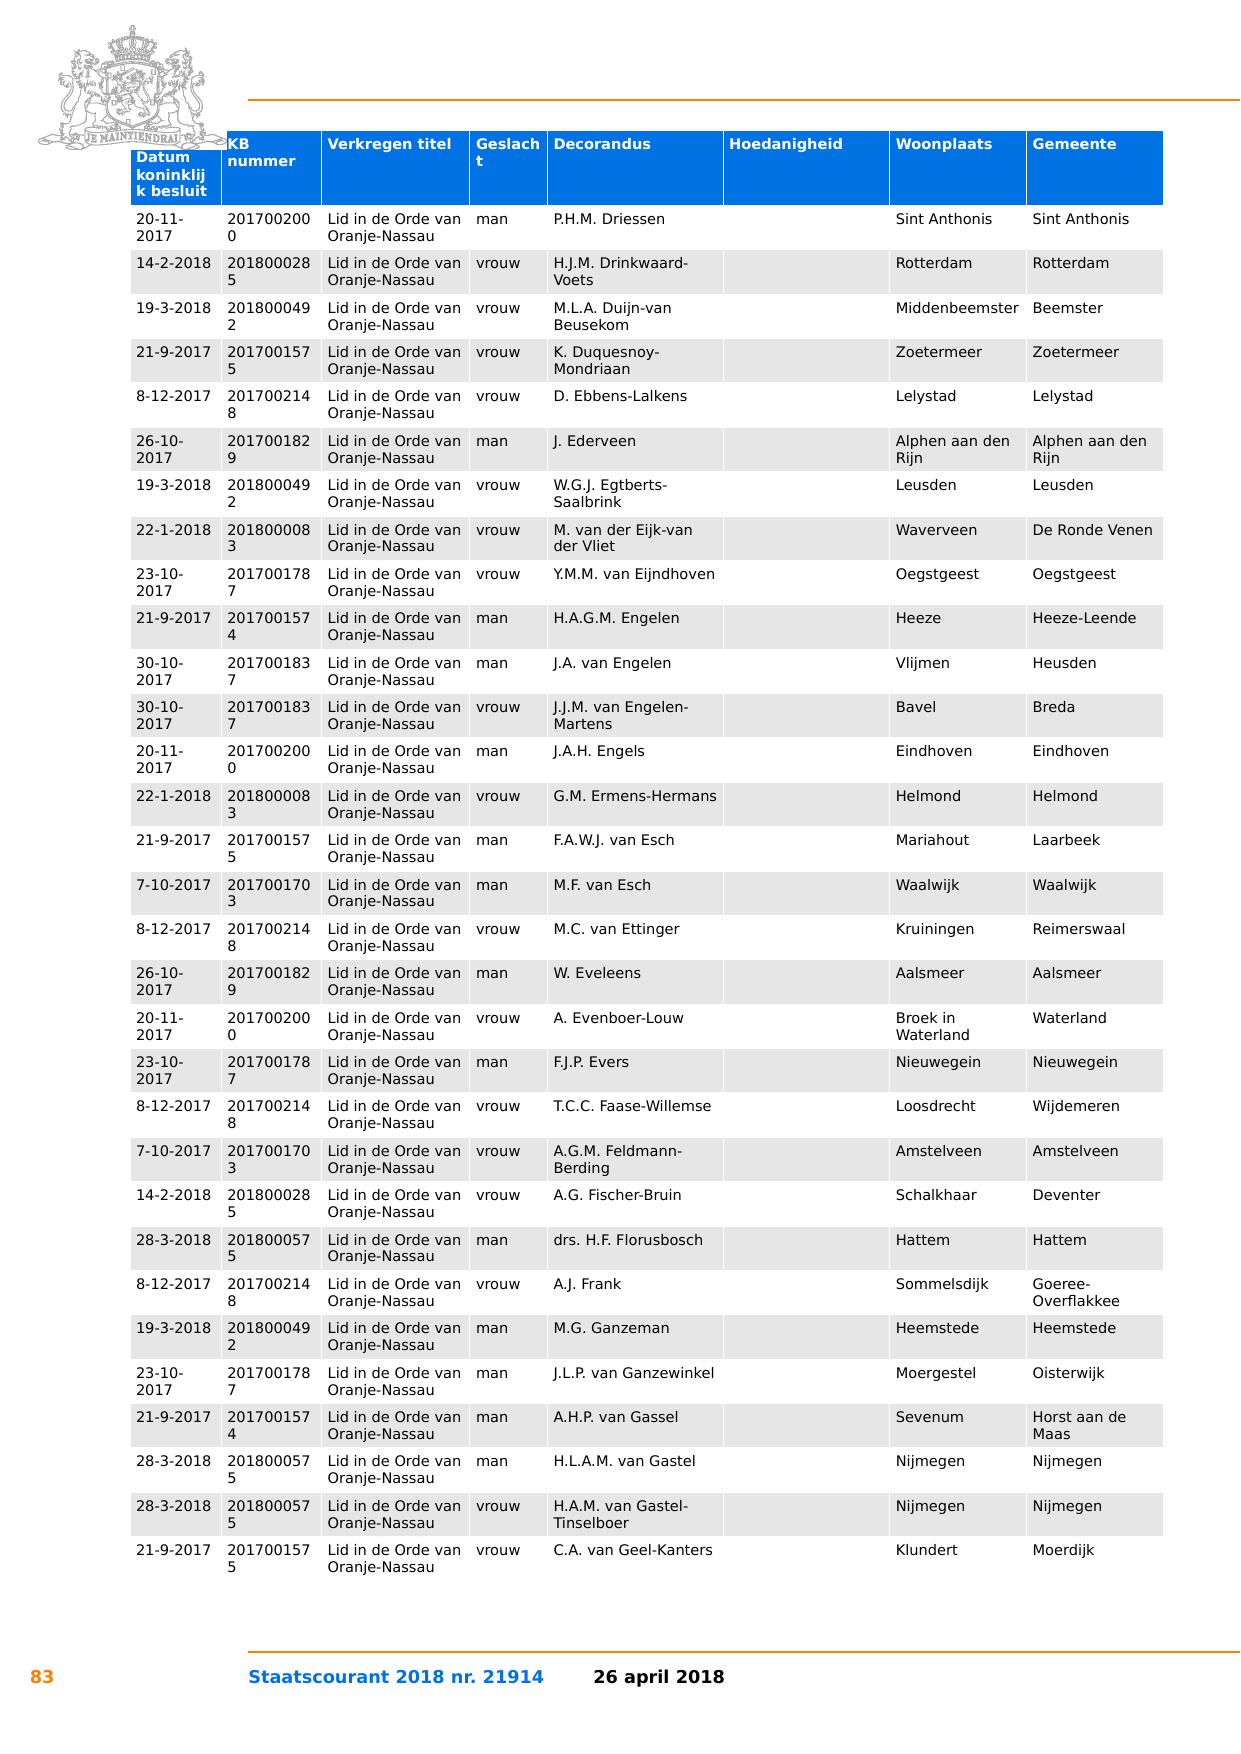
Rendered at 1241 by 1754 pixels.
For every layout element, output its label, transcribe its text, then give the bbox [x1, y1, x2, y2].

table_cell [724, 605, 889, 649]
table_cell 26-10-2017 [131, 960, 221, 1004]
table_cell Lid in de Orde van Oranje-Nassau [322, 384, 469, 427]
table_cell Lid in de Orde van Oranje-Nassau [322, 428, 469, 471]
table_cell 2017001575 [222, 339, 321, 382]
table_cell 28-3-2018 [131, 1449, 221, 1492]
table_cell 23-10-2017 [131, 561, 221, 604]
table_cell Mariahout [890, 827, 1026, 871]
table_cell Aalsmeer [890, 960, 1026, 1004]
table_cell [724, 916, 889, 959]
table_cell 2017001837 [222, 650, 321, 693]
table_cell Lid in de Orde van Oranje-Nassau [322, 783, 469, 826]
table_cell Broek in Waterland [890, 1005, 1026, 1048]
table_cell 2017002148 [222, 384, 321, 427]
table_cell J. Ederveen [548, 428, 723, 471]
table_cell 2017001575 [222, 827, 321, 871]
table_cell Laarbeek [1027, 827, 1163, 871]
table_cell [724, 1271, 889, 1314]
table_cell Lid in de Orde van Oranje-Nassau [322, 694, 469, 737]
table_cell 2017001787 [222, 561, 321, 604]
table_cell man [470, 650, 547, 693]
table_cell [724, 517, 889, 560]
table_cell 2017002000 [222, 206, 321, 249]
table_cell D. Ebbens-Lalkens [548, 384, 723, 427]
table_cell 26-10-2017 [131, 428, 221, 471]
table_cell man [470, 1360, 547, 1403]
table_cell man [470, 1049, 547, 1092]
table_cell Lelystad [1027, 384, 1163, 427]
table_header Verkregen titel [322, 131, 469, 205]
table_cell Lid in de Orde van Oranje-Nassau [322, 1271, 469, 1314]
table_cell Aalsmeer [1027, 960, 1163, 1004]
table_cell J.A. van Engelen [548, 650, 723, 693]
table_cell [724, 739, 889, 782]
table_cell Waverveen [890, 517, 1026, 560]
table_cell [724, 650, 889, 693]
table_cell A.G.M. Feldmann-Berding [548, 1138, 723, 1181]
table_cell K. Duquesnoy-Mondriaan [548, 339, 723, 382]
table_cell Hattem [1027, 1227, 1163, 1270]
table_cell Beemster [1027, 295, 1163, 338]
table_cell vrouw [470, 384, 547, 427]
table_cell Reimerswaal [1027, 916, 1163, 959]
table_cell [724, 1138, 889, 1181]
table_cell Schalkhaar [890, 1182, 1026, 1226]
table_cell 20-11-2017 [131, 1005, 221, 1048]
table_cell Waalwijk [1027, 872, 1163, 915]
table_cell 2017001703 [222, 872, 321, 915]
table_cell vrouw [470, 1138, 547, 1181]
table_cell Oegstgeest [1027, 561, 1163, 604]
table_cell 2017001574 [222, 605, 321, 649]
table_cell vrouw [470, 1537, 547, 1581]
table_cell 22-1-2018 [131, 783, 221, 826]
table_cell [724, 339, 889, 382]
table_cell Lid in de Orde van Oranje-Nassau [322, 739, 469, 782]
table_cell P.H.M. Driessen [548, 206, 723, 249]
table_cell drs. H.F. Florusbosch [548, 1227, 723, 1270]
table_cell 2018000492 [222, 295, 321, 338]
table_cell Lid in de Orde van Oranje-Nassau [322, 250, 469, 294]
table_cell Lid in de Orde van Oranje-Nassau [322, 650, 469, 693]
table_cell Oisterwijk [1027, 1360, 1163, 1403]
table_cell 20-11-2017 [131, 206, 221, 249]
table_cell Horst aan de Maas [1027, 1404, 1163, 1447]
table_cell A.H.P. van Gassel [548, 1404, 723, 1447]
table_cell [724, 295, 889, 338]
table_cell Nijmegen [1027, 1493, 1163, 1536]
table_cell Lid in de Orde van Oranje-Nassau [322, 960, 469, 1004]
table_cell Sint Anthonis [1027, 206, 1163, 249]
table_cell man [470, 1227, 547, 1270]
table_cell man [470, 1315, 547, 1359]
table_cell [724, 472, 889, 516]
table_cell [724, 827, 889, 871]
table_cell 19-3-2018 [131, 1315, 221, 1359]
table_header Decorandus [548, 131, 723, 205]
table_cell Nieuwegein [890, 1049, 1026, 1092]
table_cell T.C.C. Faase-Willemse [548, 1094, 723, 1137]
table_cell 7-10-2017 [131, 1138, 221, 1181]
table_cell 2017001787 [222, 1360, 321, 1403]
table_cell Leusden [1027, 472, 1163, 516]
table_cell Lid in de Orde van Oranje-Nassau [322, 827, 469, 871]
table_cell 8-12-2017 [131, 1094, 221, 1137]
table_cell Lid in de Orde van Oranje-Nassau [322, 1404, 469, 1447]
table_cell 2018000575 [222, 1227, 321, 1270]
table_cell 2018000083 [222, 517, 321, 560]
table_cell Lid in de Orde van Oranje-Nassau [322, 206, 469, 249]
table_cell Lid in de Orde van Oranje-Nassau [322, 1094, 469, 1137]
table_cell man [470, 827, 547, 871]
table_cell man [470, 872, 547, 915]
table_cell Moerdijk [1027, 1537, 1163, 1581]
table_cell 30-10-2017 [131, 694, 221, 737]
table_header Gemeente [1027, 131, 1163, 205]
table_cell [724, 1182, 889, 1226]
table_cell 7-10-2017 [131, 872, 221, 915]
table_cell Eindhoven [1027, 739, 1163, 782]
table_cell Lid in de Orde van Oranje-Nassau [322, 517, 469, 560]
table_cell Lid in de Orde van Oranje-Nassau [322, 1182, 469, 1226]
table_cell 21-9-2017 [131, 339, 221, 382]
table_cell 2017001703 [222, 1138, 321, 1181]
table_cell Lid in de Orde van Oranje-Nassau [322, 1449, 469, 1492]
table_cell [724, 1537, 889, 1581]
table_cell 21-9-2017 [131, 1404, 221, 1447]
table_cell 8-12-2017 [131, 384, 221, 427]
table_cell Lid in de Orde van Oranje-Nassau [322, 295, 469, 338]
table_cell Vlijmen [890, 650, 1026, 693]
table_header Hoedanigheid [724, 131, 889, 205]
table_cell 2018000285 [222, 250, 321, 294]
table_cell Wijdemeren [1027, 1094, 1163, 1137]
table_cell Sevenum [890, 1404, 1026, 1447]
table_cell Nijmegen [890, 1449, 1026, 1492]
table_cell [724, 694, 889, 737]
table_cell 2017001829 [222, 960, 321, 1004]
table_cell M.F. van Esch [548, 872, 723, 915]
table_header Datum koninklijk besluit [131, 150, 221, 205]
table_cell Bavel [890, 694, 1026, 737]
table_cell [724, 1227, 889, 1270]
table_cell Middenbeemster [890, 295, 1026, 338]
table_cell vrouw [470, 561, 547, 604]
table_cell Breda [1027, 694, 1163, 737]
table_cell 2018000492 [222, 1315, 321, 1359]
table_cell J.A.H. Engels [548, 739, 723, 782]
table_cell Helmond [890, 783, 1026, 826]
table_cell Heeze-Leende [1027, 605, 1163, 649]
table_cell 30-10-2017 [131, 650, 221, 693]
table_cell Waalwijk [890, 872, 1026, 915]
table_cell Amstelveen [1027, 1138, 1163, 1181]
table_cell Lid in de Orde van Oranje-Nassau [322, 1360, 469, 1403]
table_cell [724, 250, 889, 294]
table_cell [724, 1404, 889, 1447]
table_cell 19-3-2018 [131, 472, 221, 516]
table_cell F.J.P. Evers [548, 1049, 723, 1092]
table_cell [724, 1049, 889, 1092]
table_cell F.A.W.J. van Esch [548, 827, 723, 871]
table_cell [724, 1005, 889, 1048]
table_cell vrouw [470, 250, 547, 294]
table_cell vrouw [470, 472, 547, 516]
table_cell Amstelveen [890, 1138, 1026, 1181]
table_cell Lid in de Orde van Oranje-Nassau [322, 1537, 469, 1581]
table_cell [724, 206, 889, 249]
table_cell vrouw [470, 517, 547, 560]
table_cell 2017002148 [222, 1271, 321, 1314]
table_cell [724, 561, 889, 604]
table_cell 2018000492 [222, 472, 321, 516]
table_cell Sint Anthonis [890, 206, 1026, 249]
table_cell Heemstede [890, 1315, 1026, 1359]
table_cell vrouw [470, 1182, 547, 1226]
table_cell Y.M.M. van Eijndhoven [548, 561, 723, 604]
table_cell M.C. van Ettinger [548, 916, 723, 959]
table_cell H.L.A.M. van Gastel [548, 1449, 723, 1492]
table_cell vrouw [470, 783, 547, 826]
table_cell 28-3-2018 [131, 1493, 221, 1536]
table_cell H.A.M. van Gastel-Tinselboer [548, 1493, 723, 1536]
table_cell man [470, 428, 547, 471]
table_cell Moergestel [890, 1360, 1026, 1403]
table_header KB nummer [222, 131, 321, 205]
table_cell Nijmegen [1027, 1449, 1163, 1492]
table_cell 20-11-2017 [131, 739, 221, 782]
table_cell [724, 1094, 889, 1137]
table_cell 2018000285 [222, 1182, 321, 1226]
table_cell Lid in de Orde van Oranje-Nassau [322, 605, 469, 649]
table_cell A.G. Fischer-Bruin [548, 1182, 723, 1226]
table_cell Kruiningen [890, 916, 1026, 959]
table_cell 8-12-2017 [131, 1271, 221, 1314]
table_cell Nijmegen [890, 1493, 1026, 1536]
table_cell De Ronde Venen [1027, 517, 1163, 560]
table_cell 22-1-2018 [131, 517, 221, 560]
table_cell Rotterdam [1027, 250, 1163, 294]
table_cell 28-3-2018 [131, 1227, 221, 1270]
table_cell vrouw [470, 694, 547, 737]
table_cell Lid in de Orde van Oranje-Nassau [322, 561, 469, 604]
table_cell G.M. Ermens-Hermans [548, 783, 723, 826]
table_cell 2017002148 [222, 916, 321, 959]
table_cell Lid in de Orde van Oranje-Nassau [322, 1049, 469, 1092]
table_cell vrouw [470, 1005, 547, 1048]
table_cell 23-10-2017 [131, 1049, 221, 1092]
table_cell Lid in de Orde van Oranje-Nassau [322, 916, 469, 959]
table_cell M. van der Eijk-van der Vliet [548, 517, 723, 560]
table_cell 23-10-2017 [131, 1360, 221, 1403]
table_cell Lelystad [890, 384, 1026, 427]
table_cell 2017001837 [222, 694, 321, 737]
table_cell Nieuwegein [1027, 1049, 1163, 1092]
table_cell [724, 1449, 889, 1492]
table_cell vrouw [470, 295, 547, 338]
table_cell [724, 1360, 889, 1403]
picture [38, 25, 227, 150]
table_cell 14-2-2018 [131, 1182, 221, 1226]
table_cell 14-2-2018 [131, 250, 221, 294]
table_cell Zoetermeer [1027, 339, 1163, 382]
table_cell 2017001787 [222, 1049, 321, 1092]
table_cell [724, 783, 889, 826]
table_cell Goeree-Overflakkee [1027, 1271, 1163, 1314]
table_cell man [470, 739, 547, 782]
table_cell man [470, 1404, 547, 1447]
table_cell 21-9-2017 [131, 605, 221, 649]
table_cell 2017001574 [222, 1404, 321, 1447]
table_header Geslacht [470, 131, 547, 205]
table_cell M.G. Ganzeman [548, 1315, 723, 1359]
table_cell Lid in de Orde van Oranje-Nassau [322, 1493, 469, 1536]
table_cell A.J. Frank [548, 1271, 723, 1314]
table_cell [724, 428, 889, 471]
table_cell Lid in de Orde van Oranje-Nassau [322, 1005, 469, 1048]
table_cell Lid in de Orde van Oranje-Nassau [322, 1138, 469, 1181]
table_cell 2017002148 [222, 1094, 321, 1137]
table_cell man [470, 1449, 547, 1492]
table_cell C.A. van Geel-Kanters [548, 1537, 723, 1581]
table_cell Deventer [1027, 1182, 1163, 1226]
table_cell J.J.M. van Engelen-Martens [548, 694, 723, 737]
table_cell 2017001829 [222, 428, 321, 471]
table_cell 2017001575 [222, 1537, 321, 1581]
table_cell M.L.A. Duijn-van Beusekom [548, 295, 723, 338]
table_cell Alphen aan den Rijn [1027, 428, 1163, 471]
table_cell Lid in de Orde van Oranje-Nassau [322, 472, 469, 516]
table_cell man [470, 206, 547, 249]
table_cell Rotterdam [890, 250, 1026, 294]
table_cell man [470, 605, 547, 649]
table_cell [724, 1493, 889, 1536]
table_cell Heemstede [1027, 1315, 1163, 1359]
table_cell Lid in de Orde van Oranje-Nassau [322, 339, 469, 382]
table_cell Klundert [890, 1537, 1026, 1581]
table_cell [724, 1315, 889, 1359]
table_cell [724, 960, 889, 1004]
table_cell [724, 384, 889, 427]
table_cell H.J.M. Drinkwaard-Voets [548, 250, 723, 294]
table_cell vrouw [470, 1493, 547, 1536]
table_cell Sommelsdijk [890, 1271, 1026, 1314]
table_cell W. Eveleens [548, 960, 723, 1004]
table_cell H.A.G.M. Engelen [548, 605, 723, 649]
table_cell Alphen aan den Rijn [890, 428, 1026, 471]
table_cell vrouw [470, 339, 547, 382]
table_cell A. Evenboer-Louw [548, 1005, 723, 1048]
table_cell vrouw [470, 1271, 547, 1314]
table_cell Hattem [890, 1227, 1026, 1270]
table_cell Loosdrecht [890, 1094, 1026, 1137]
table_cell Heusden [1027, 650, 1163, 693]
table_cell 2017002000 [222, 739, 321, 782]
table_cell 2018000575 [222, 1449, 321, 1492]
table_cell Lid in de Orde van Oranje-Nassau [322, 1227, 469, 1270]
table_cell 8-12-2017 [131, 916, 221, 959]
table_cell Leusden [890, 472, 1026, 516]
table_header Woonplaats [890, 131, 1026, 205]
table_cell vrouw [470, 916, 547, 959]
table_cell 19-3-2018 [131, 295, 221, 338]
table_cell 21-9-2017 [131, 1537, 221, 1581]
table_cell vrouw [470, 1094, 547, 1137]
table_cell 2018000575 [222, 1493, 321, 1536]
table_cell Zoetermeer [890, 339, 1026, 382]
table_cell 2018000083 [222, 783, 321, 826]
table_cell Eindhoven [890, 739, 1026, 782]
table_cell Lid in de Orde van Oranje-Nassau [322, 872, 469, 915]
table_cell Helmond [1027, 783, 1163, 826]
table_cell man [470, 960, 547, 1004]
table_cell Oegstgeest [890, 561, 1026, 604]
table_cell 21-9-2017 [131, 827, 221, 871]
table_cell W.G.J. Egtberts-Saalbrink [548, 472, 723, 516]
table_cell Waterland [1027, 1005, 1163, 1048]
table_cell 2017002000 [222, 1005, 321, 1048]
table_cell J.L.P. van Ganzewinkel [548, 1360, 723, 1403]
table_cell Lid in de Orde van Oranje-Nassau [322, 1315, 469, 1359]
table_cell Heeze [890, 605, 1026, 649]
table_cell [724, 872, 889, 915]
